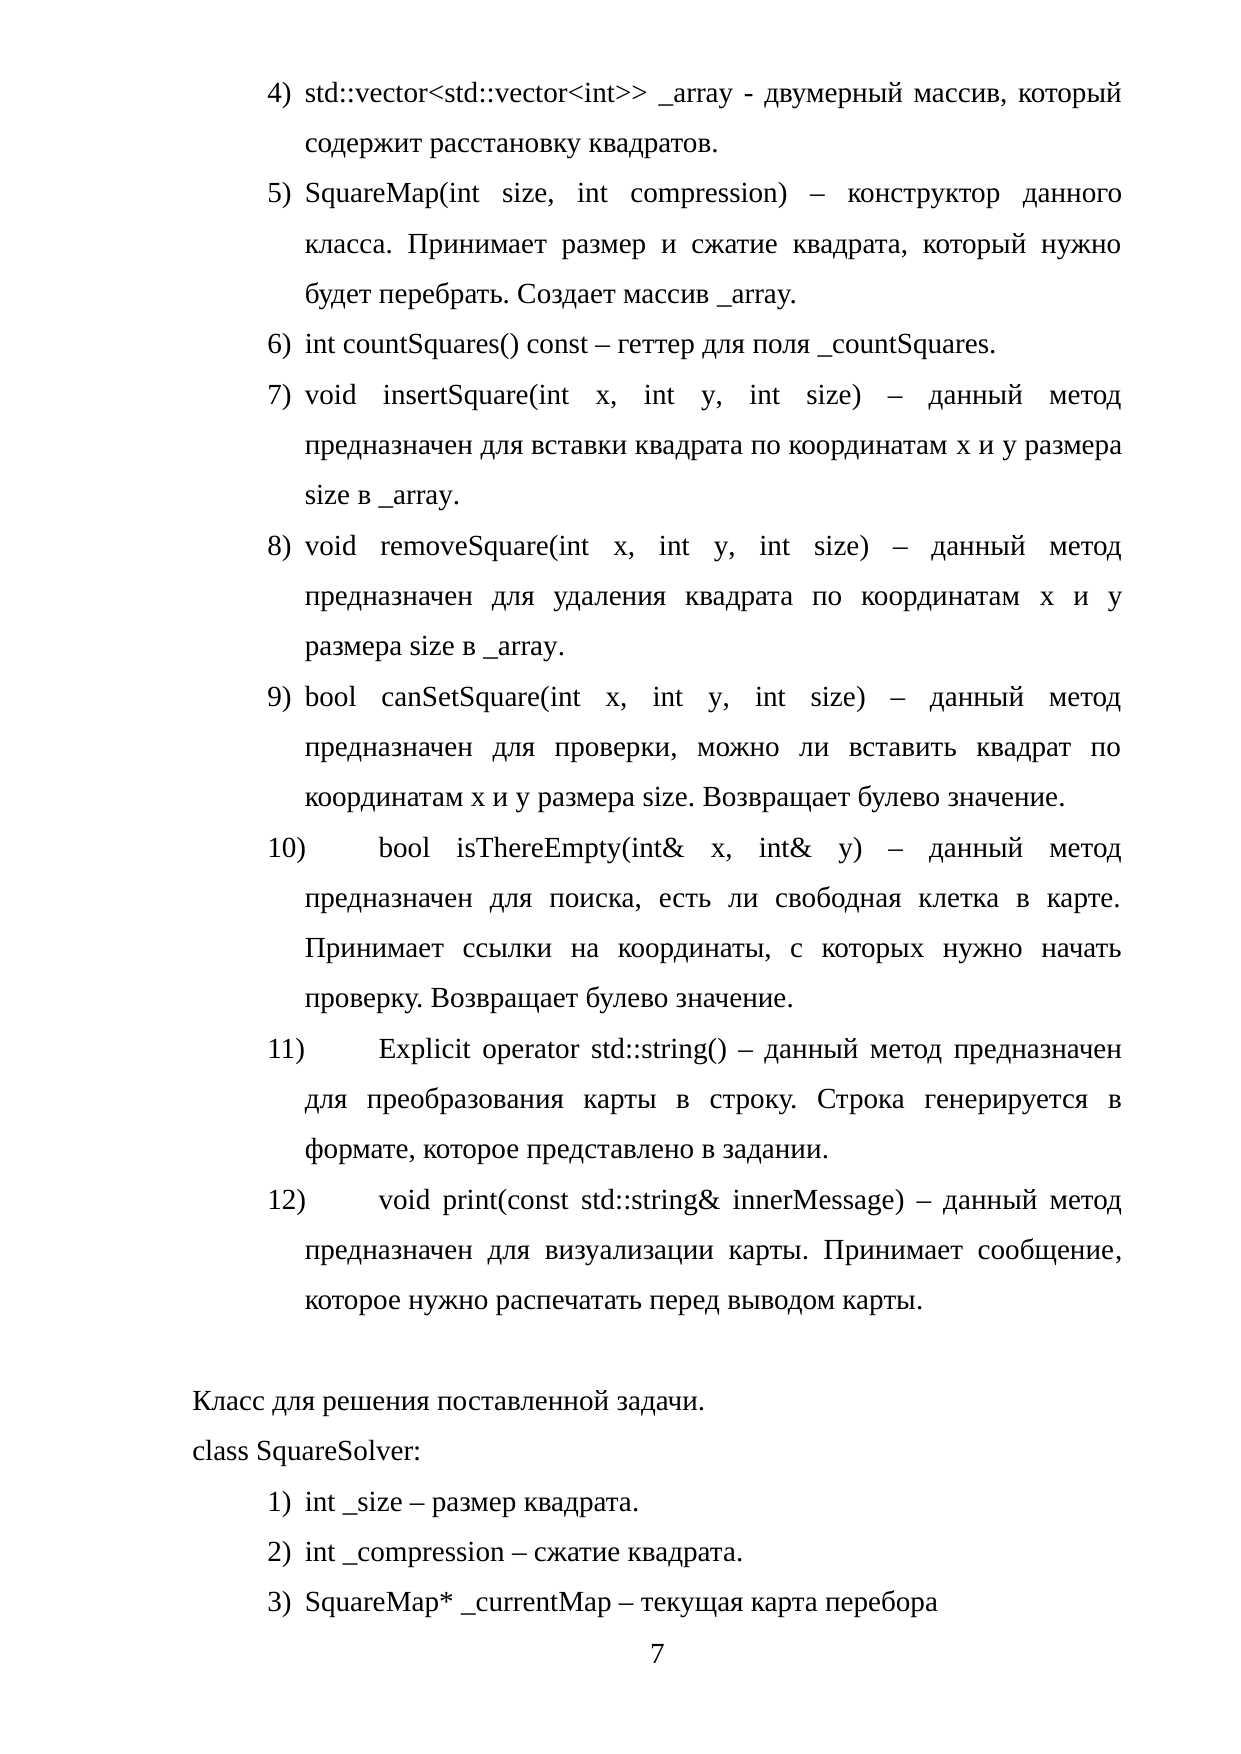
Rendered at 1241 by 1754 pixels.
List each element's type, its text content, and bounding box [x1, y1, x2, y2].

list bool isThereEmpty(int& x, int& y) – данный метод предназначен для поиска, есть ли свободная клетка в карте. Принимает ссылки на координаты, с которых нужно начать проверку. Возвращает булево значение. [267, 830, 1122, 1014]
list Explicit operator std::string() – данный метод предназначен для преобразования карты в строку. Строка генерируется в формате, которое представлено в задании. [267, 1031, 1122, 1165]
list void removeSquare(int x, int y, int size) – данный метод предназначен для удаления квадрата по координатам x и y размера size в _array. [267, 528, 1122, 662]
list bool canSetSquare(int x, int y, int size) – данный метод предназначен для проверки, можно ли вставить квадрат по координатам x и y размера size. Возвращает булево значение. [267, 679, 1122, 813]
list SquareMap* _currentMap – текущая карта перебора [267, 1584, 1122, 1618]
list std::vector<std::vector<int>> _array - двумерный массив, который содержит расстановку квадратов. [267, 75, 1122, 159]
list int _compression – сжатие квадрата. [267, 1534, 1122, 1568]
list int countSquares() const – геттер для поля _countSquares. [267, 327, 1122, 360]
text Класс для решения поставленной задачи. [118, 1383, 1122, 1417]
list void insertSquare(int x, int y, int size) – данный метод предназначен для вставки квадрата по координатам x и y размера size в _array. [267, 377, 1122, 511]
text class SquareSolver: [118, 1433, 1122, 1467]
list void print(const std::string& innerMessage) – данный метод предназначен для визуализации карты. Принимает сообщение, которое нужно распечатать перед выводом карты. [267, 1182, 1122, 1316]
list int _size – размер квадрата. [267, 1484, 1122, 1517]
list SquareMap(int size, int compression) – конструктор данного класса. Принимает размер и сжатие квадрата, который нужно будет перебрать. Создает массив _array. [267, 176, 1122, 310]
